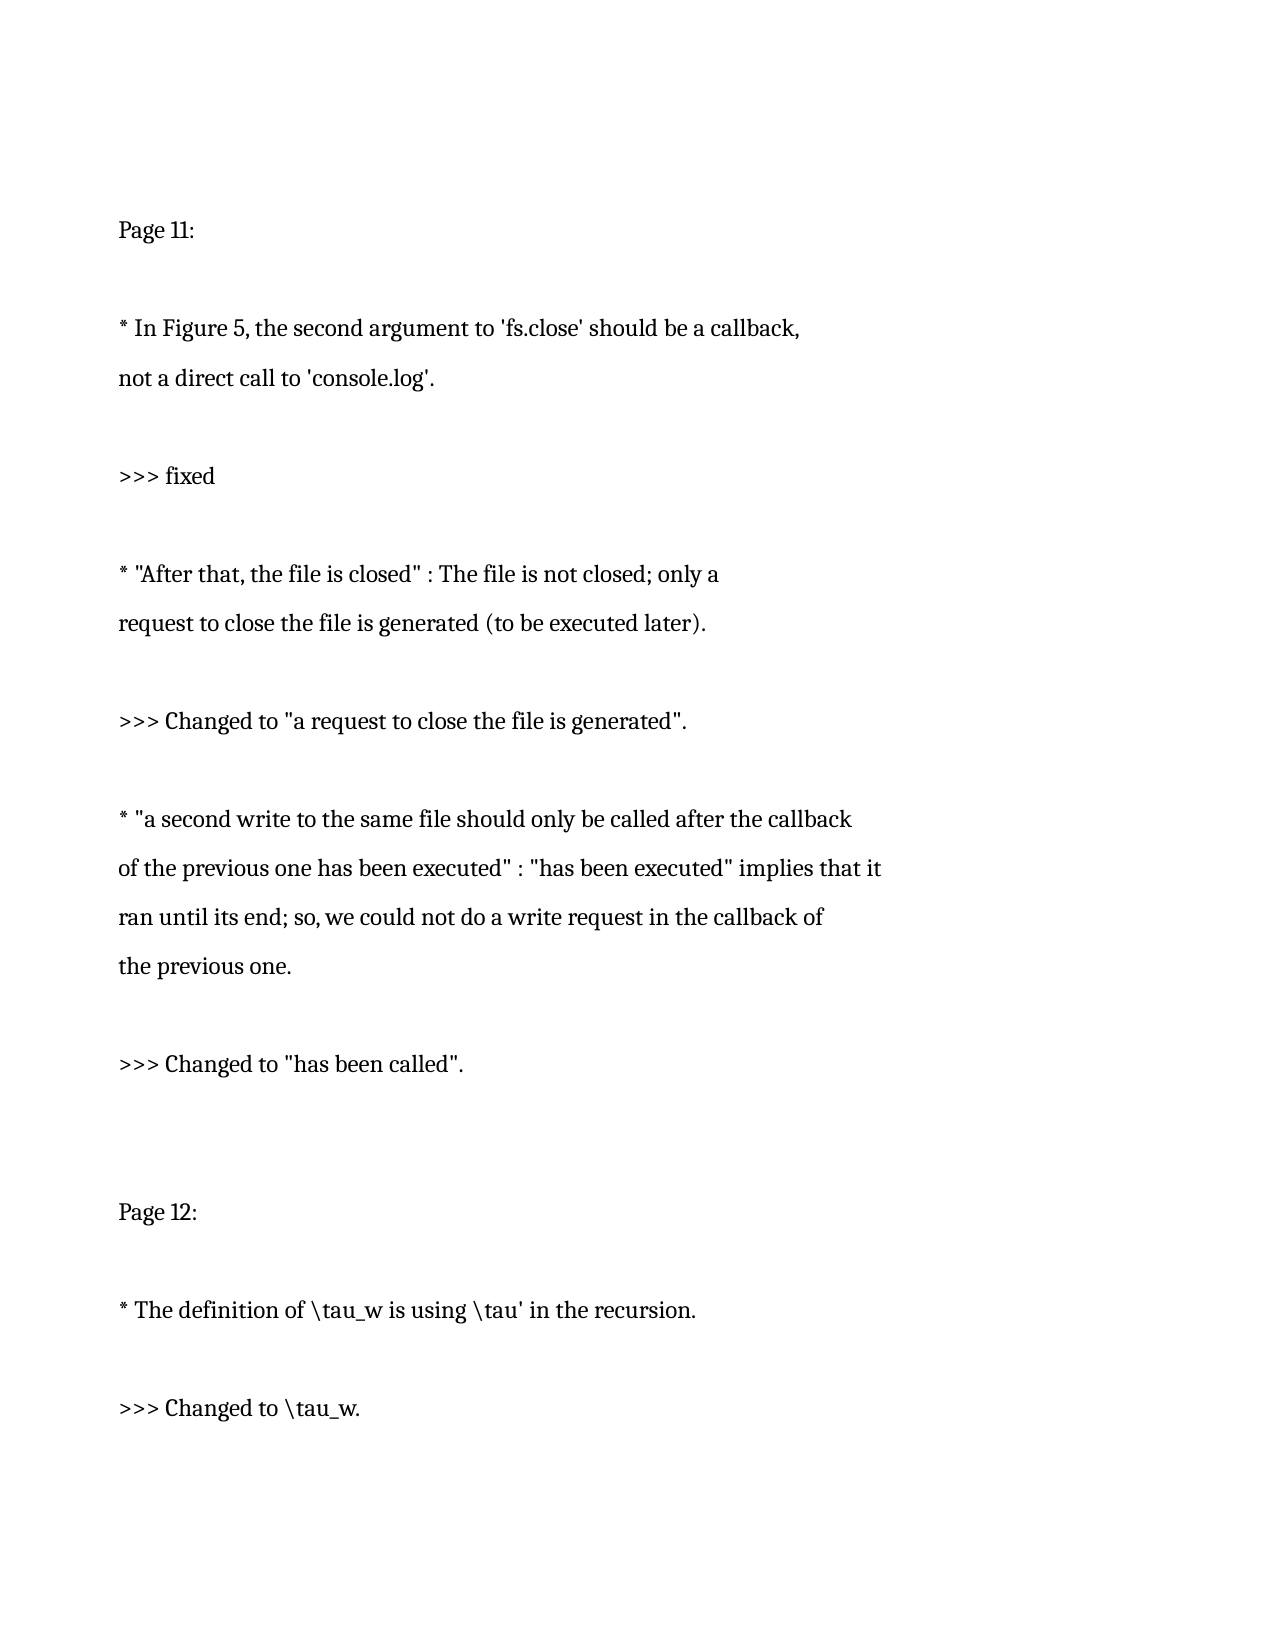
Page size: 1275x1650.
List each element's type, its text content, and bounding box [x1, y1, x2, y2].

text * In Figure 5, the second argument to 'fs.close' should be a callback, [118, 314, 1157, 343]
text not a direct call to 'console.log'. [118, 363, 1157, 392]
text >>> Changed to "has been called". [118, 1050, 1157, 1079]
text request to close the file is generated (to be executed later). [118, 609, 1157, 637]
text * "After that, the file is closed" : The file is not closed; only a [118, 560, 1157, 588]
text ran until its end; so, we could not do a write request in the callback of [118, 903, 1157, 932]
text Page 12: [118, 1197, 1157, 1226]
text the previous one. [118, 952, 1157, 981]
text >>> Changed to "a request to close the file is generated". [118, 707, 1157, 736]
text Page 11: [118, 216, 1157, 245]
text >>> Changed to \tau_w. [118, 1394, 1157, 1422]
text of the previous one has been executed" : "has been executed" implies that it [118, 854, 1157, 883]
text * The definition of \tau_w is using \tau' in the recursion. [118, 1296, 1157, 1324]
text * "a second write to the same file should only be called after the callback [118, 805, 1157, 834]
text >>> fixed [118, 462, 1157, 490]
